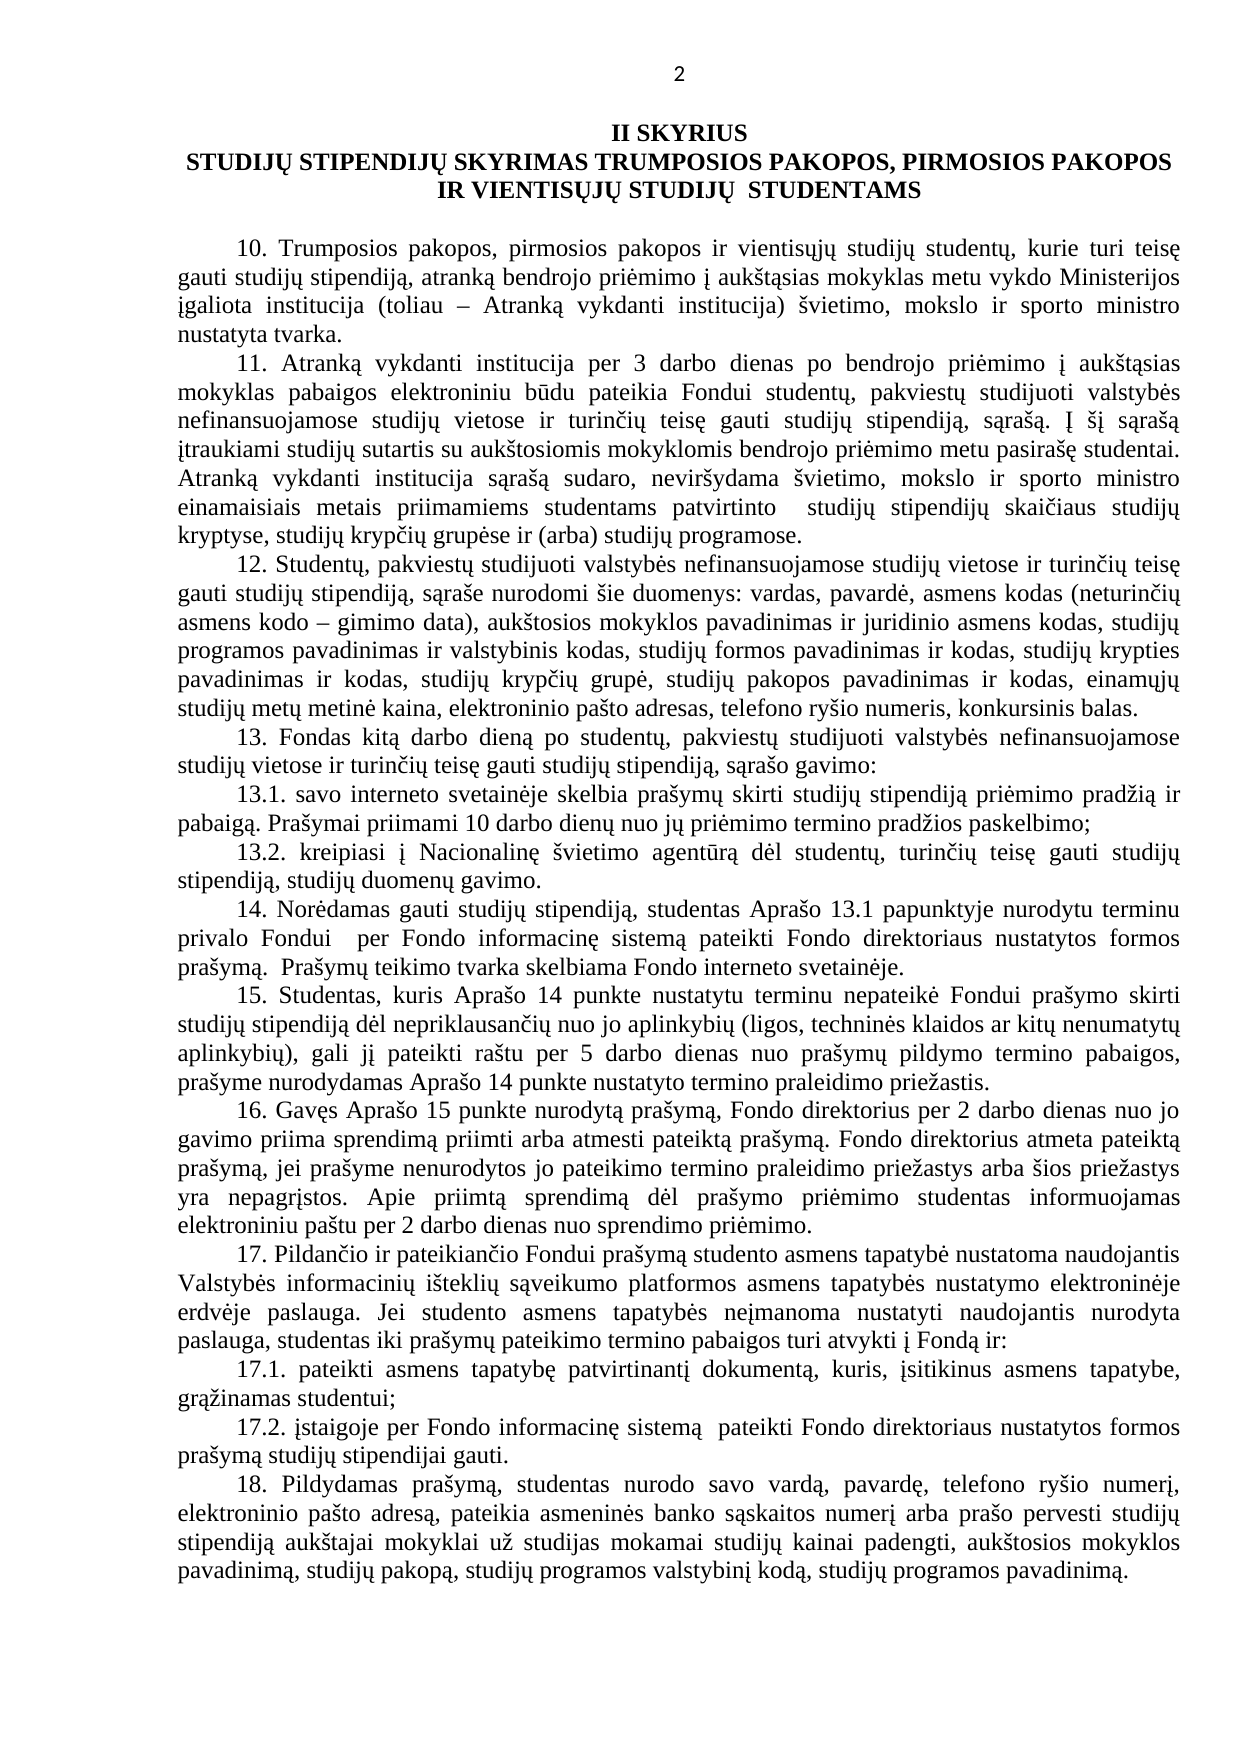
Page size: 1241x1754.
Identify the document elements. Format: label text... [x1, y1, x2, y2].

text 16. Gavęs Aprašo 15 punkte nurodytą prašymą, Fondo direktorius per 2 darbo dienas nuo jo gavimo priima sprendimą priimti arba atmesti pateiktą prašymą. Fondo direktorius atmeta pateiktą prašymą, jei prašyme nenurodytos jo pateikimo termino praleidimo priežastys arba šios priežastys yra nepagrįstos. Apie priimtą sprendimą dėl prašymo priėmimo studentas informuojamas elektroniniu paštu per 2 darbo dienas nuo sprendimo priėmimo. [177, 1096, 1181, 1239]
text 10. Trumposios pakopos, pirmosios pakopos ir vientisųjų studijų studentų, kurie turi teisę gauti studijų stipendiją, atranką bendrojo priėmimo į aukštąsias mokyklas metu vykdo Ministerijos įgaliota institucija (toliau – Atranką vykdanti institucija) švietimo, mokslo ir sporto ministro nustatyta tvarka. [177, 233, 1181, 348]
text 17.2. įstaigoje per Fondo informacinę sistemą pateikti Fondo direktoriaus nustatytos formos prašymą studijų stipendijai gauti. [177, 1412, 1181, 1469]
text 13.1. savo interneto svetainėje skelbia prašymų skirti studijų stipendiją priėmimo pradžią ir pabaigą. Prašymai priimami 10 darbo dienų nuo jų priėmimo termino pradžios paskelbimo; [177, 779, 1181, 837]
text 13. Fondas kitą darbo dieną po studentų, pakviestų studijuoti valstybės nefinansuojamose studijų vietose ir turinčių teisę gauti studijų stipendiją, sąrašo gavimo: [177, 722, 1181, 779]
text 14. Norėdamas gauti studijų stipendiją, studentas Aprašo 13.1 papunktyje nurodytu terminu privalo Fondui per Fondo informacinę sistemą pateikti Fondo direktoriaus nustatytos formos prašymą. Prašymų teikimo tvarka skelbiama Fondo interneto svetainėje. [177, 894, 1181, 981]
text 11. Atranką vykdanti institucija per 3 darbo dienas po bendrojo priėmimo į aukštąsias mokyklas pabaigos elektroniniu būdu pateikia Fondui studentų, pakviestų studijuoti valstybės nefinansuojamose studijų vietose ir turinčių teisę gauti studijų stipendiją, sąrašą. Į šį sąrašą įtraukiami studijų sutartis su aukštosiomis mokyklomis bendrojo priėmimo metu pasirašę studentai. Atranką vykdanti institucija sąrašą sudaro, neviršydama švietimo, mokslo ir sporto ministro einamaisiais metais priimamiems studentams patvirtinto studijų stipendijų skaičiaus studijų kryptyse, studijų krypčių grupėse ir (arba) studijų programose. [177, 348, 1181, 549]
text II SKYRIUS [177, 118, 1181, 147]
text 17.1. pateikti asmens tapatybę patvirtinantį dokumentą, kuris, įsitikinus asmens tapatybe, grąžinamas studentui; [177, 1354, 1181, 1412]
text 15. Studentas, kuris Aprašo 14 punkte nustatytu terminu nepateikė Fondui prašymo skirti studijų stipendiją dėl nepriklausančių nuo jo aplinkybių (ligos, techninės klaidos ar kitų nenumatytų aplinkybių), gali jį pateikti raštu per 5 darbo dienas nuo prašymų pildymo termino pabaigos, prašyme nurodydamas Aprašo 14 punkte nustatyto termino praleidimo priežastis. [177, 981, 1181, 1096]
text 18. Pildydamas prašymą, studentas nurodo savo vardą, pavardę, telefono ryšio numerį, elektroninio pašto adresą, pateikia asmeninės banko sąskaitos numerį arba prašo pervesti studijų stipendiją aukštajai mokyklai už studijas mokamai studijų kainai padengti, aukštosios mokyklos pavadinimą, studijų pakopą, studijų programos valstybinį kodą, studijų programos pavadinimą. [177, 1469, 1181, 1584]
text 12. Studentų, pakviestų studijuoti valstybės nefinansuojamose studijų vietose ir turinčių teisę gauti studijų stipendiją, sąraše nurodomi šie duomenys: vardas, pavardė, asmens kodas (neturinčių asmens kodo – gimimo data), aukštosios mokyklos pavadinimas ir juridinio asmens kodas, studijų programos pavadinimas ir valstybinis kodas, studijų formos pavadinimas ir kodas, studijų krypties pavadinimas ir kodas, studijų krypčių grupė, studijų pakopos pavadinimas ir kodas, einamųjų studijų metų metinė kaina, elektroninio pašto adresas, telefono ryšio numeris, konkursinis balas. [177, 549, 1181, 722]
text 17. Pildančio ir pateikiančio Fondui prašymą studento asmens tapatybė nustatoma naudojantis Valstybės informacinių išteklių sąveikumo platformos asmens tapatybės nustatymo elektroninėje erdvėje paslauga. Jei studento asmens tapatybės neįmanoma nustatyti naudojantis nurodyta paslauga, studentas iki prašymų pateikimo termino pabaigos turi atvykti į Fondą ir: [177, 1239, 1181, 1354]
text STUDIJŲ STIPENDIJŲ SKYRIMAS TRUMPOSIOS PAKOPOS, PIRMOSIOS PAKOPOS IR VIENTISŲJŲ STUDIJŲ STUDENTAMS [177, 147, 1181, 204]
text 13.2. kreipiasi į Nacionalinę švietimo agentūrą dėl studentų, turinčių teisę gauti studijų stipendiją, studijų duomenų gavimo. [177, 837, 1181, 894]
